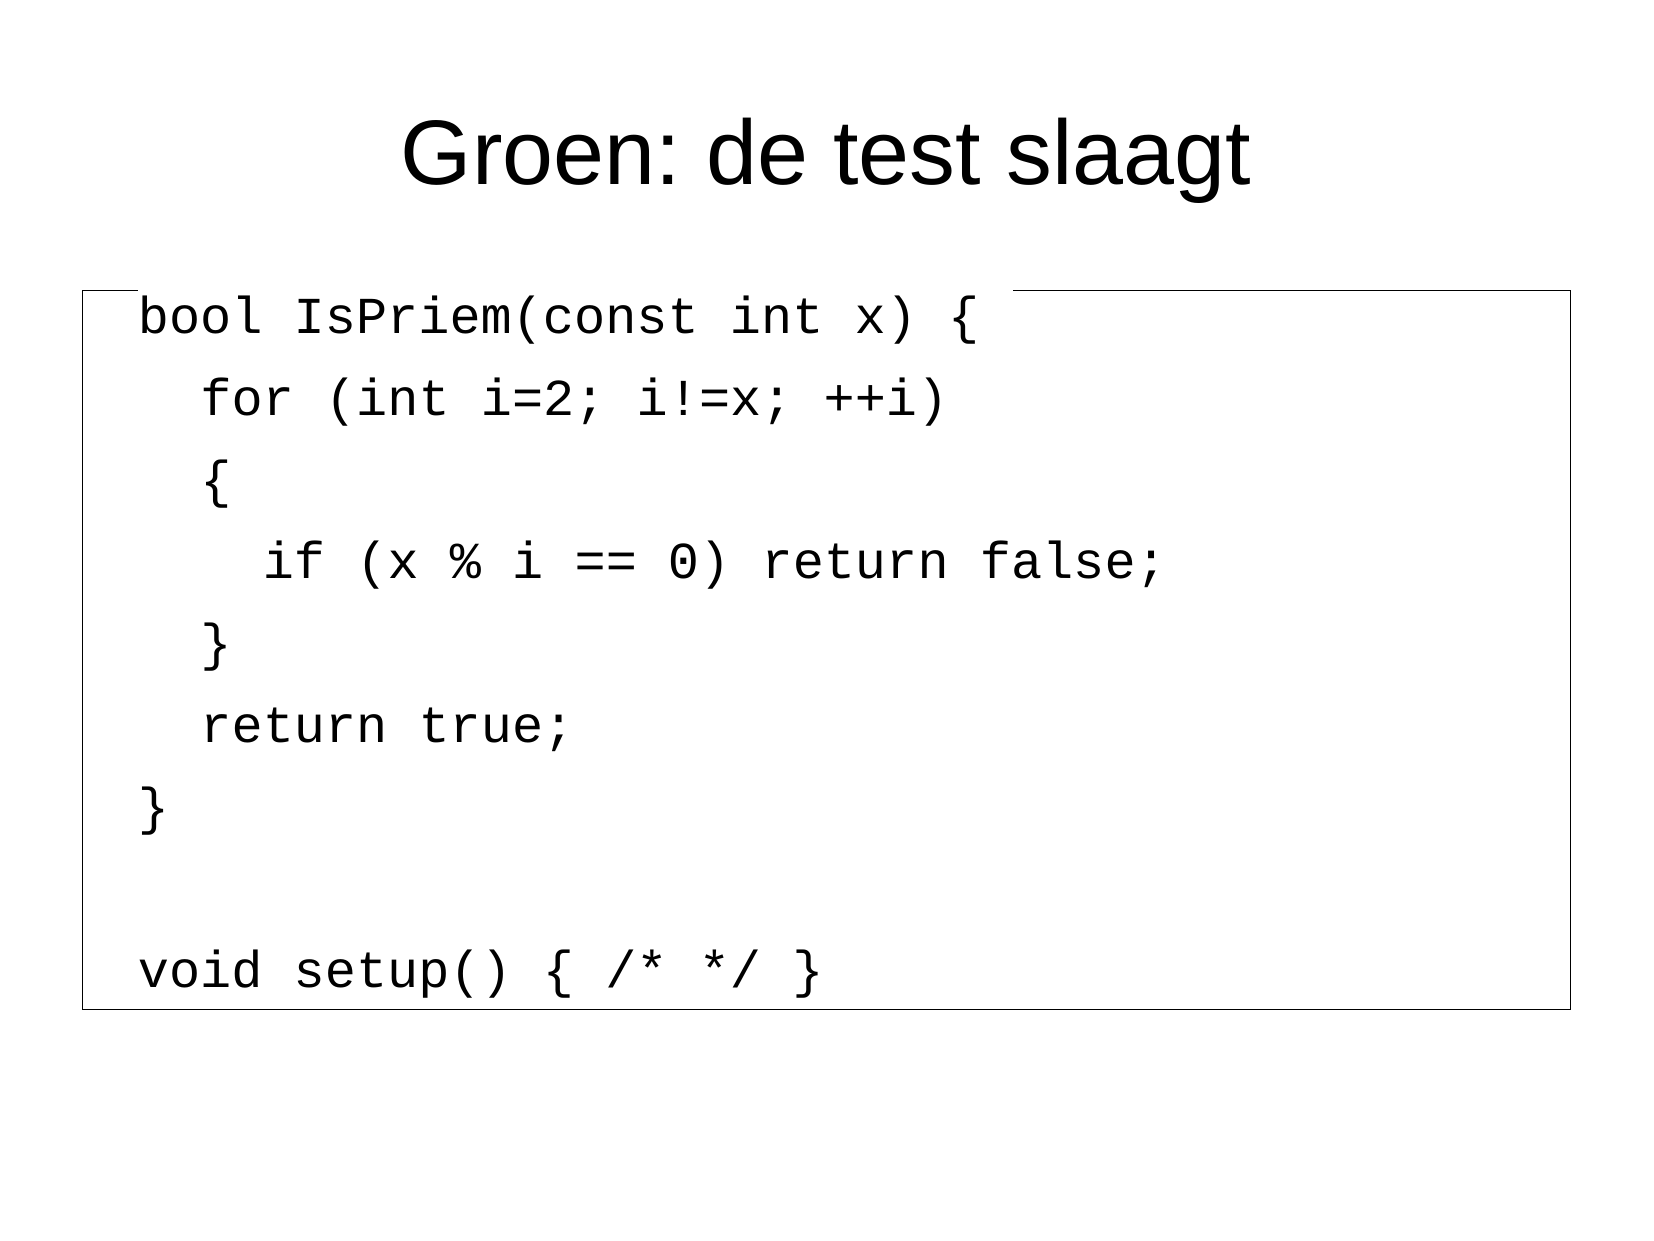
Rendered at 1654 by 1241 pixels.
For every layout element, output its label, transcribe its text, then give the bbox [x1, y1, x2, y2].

list bool IsPriem(const int x) { for (int i=2; i!=x; ++i) { if (x % i == 0) return false; } return true; } void setup() { /* */ } [82, 290, 1571, 1010]
title Groen: de test slaagt [82, 49, 1571, 257]
